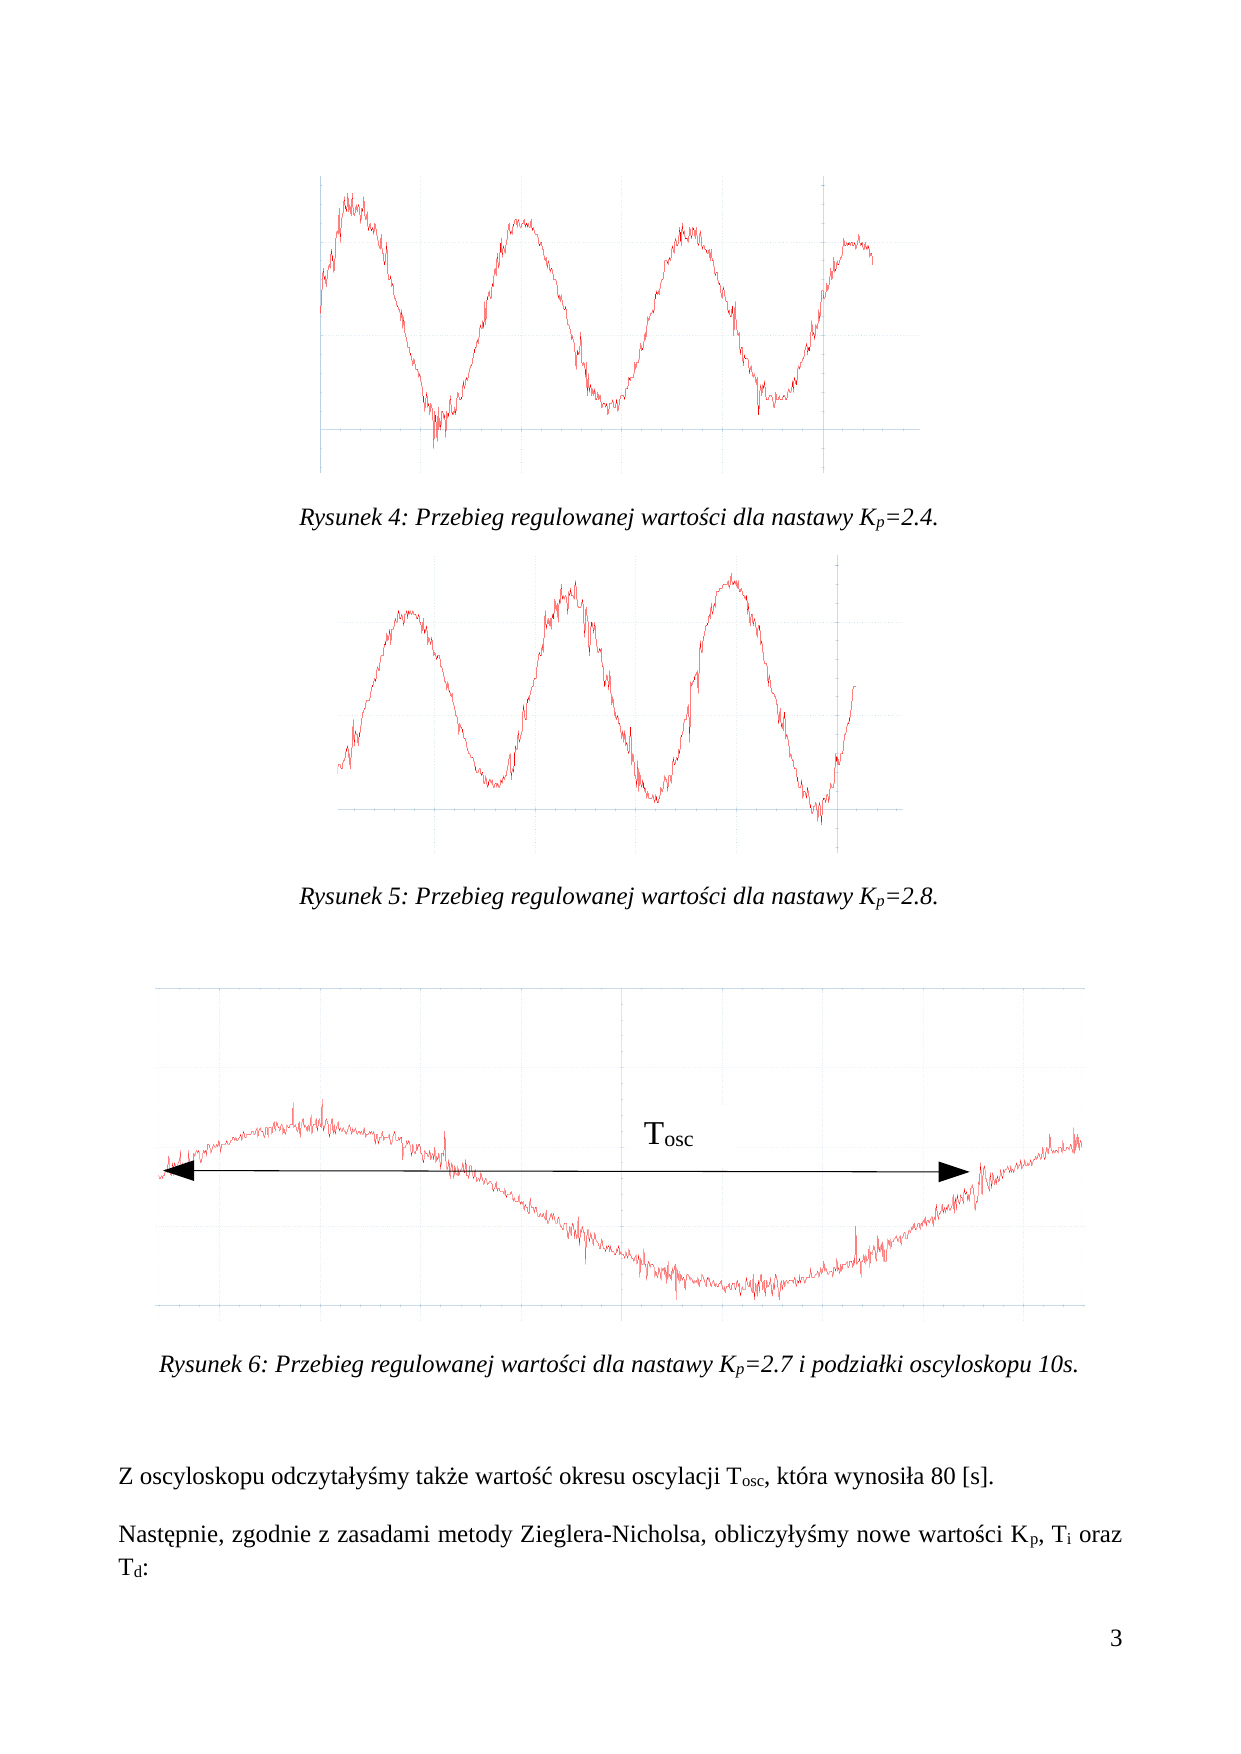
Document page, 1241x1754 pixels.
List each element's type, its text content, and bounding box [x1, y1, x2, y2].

text Rysunek 4: Przebieg regulowanej wartości dla nastawy Kp=2.4. [118, 502, 1122, 531]
text Następnie, zgodnie z zasadami metody Zieglera-Nicholsa, obliczyłyśmy nowe wartości Kp, Ti oraz Td: [118, 1519, 1122, 1581]
text Rysunek 6: Przebieg regulowanej wartości dla nastawy Kp=2.7 i podziałki oscyloskopu 10s. [118, 1349, 1122, 1378]
text Tosc [644, 1113, 722, 1152]
text Rysunek 5: Przebieg regulowanej wartości dla nastawy Kp=2.8. [118, 881, 1122, 910]
text Z oscyloskopu odczytałyśmy także wartość okresu oscylacji Tosc, która wynosiła 80 [s]. [118, 1461, 1122, 1490]
